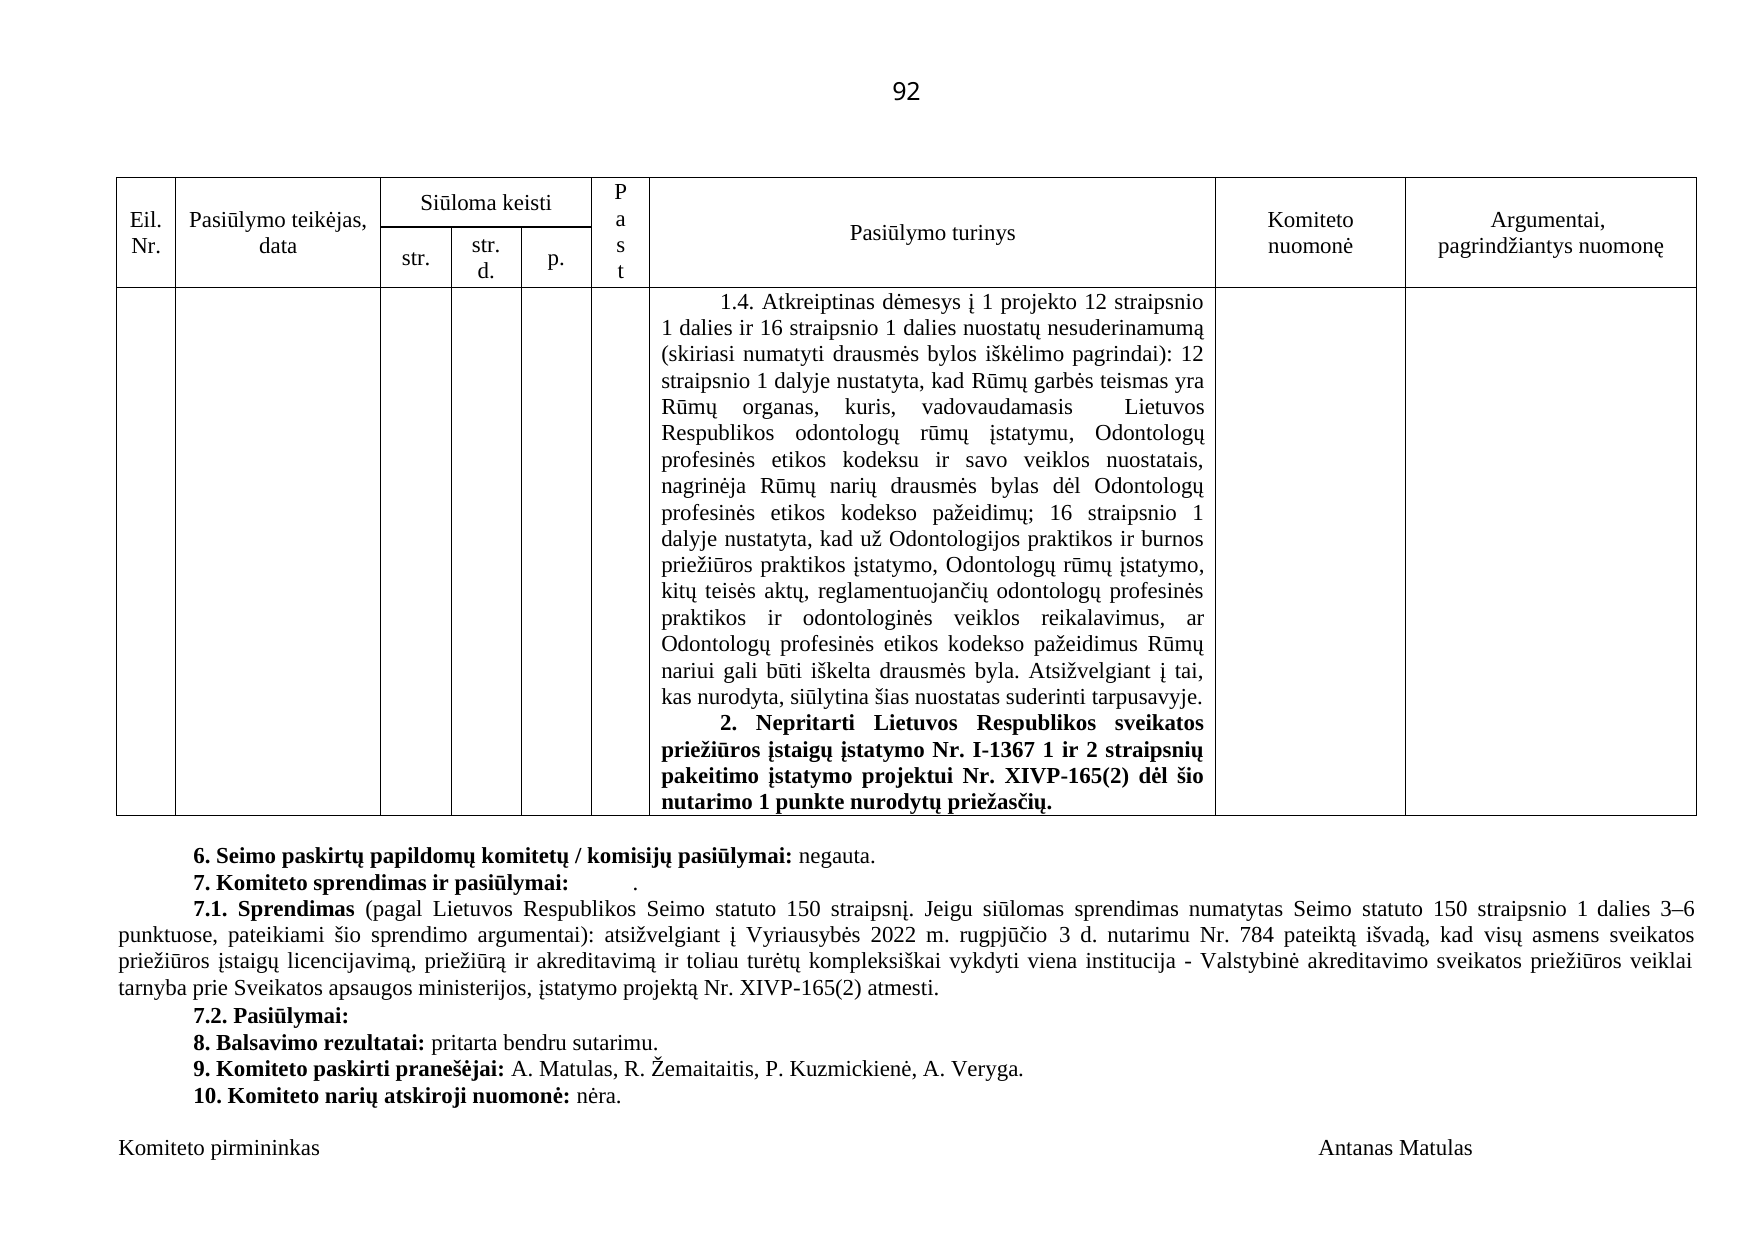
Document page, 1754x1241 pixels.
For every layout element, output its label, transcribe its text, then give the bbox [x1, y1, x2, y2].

table_cell [1406, 288, 1696, 815]
table_cell p. [522, 228, 591, 287]
table_header Komiteto nuomonė [1216, 178, 1405, 287]
text Komiteto pirmininkas (Parašas) Antanas Matulas [118, 1134, 1695, 1161]
table_header Pastabos [592, 178, 649, 287]
table_header Argumentai, pagrindžiantys nuomonę [1406, 178, 1696, 287]
table_cell 1.4. Atkreiptinas dėmesys į 1 projekto 12 straipsnio 1 dalies ir 16 straipsnio 1 dalies nuostatų nesuderinamumą (skiriasi numatyti drausmės bylos iškėlimo pagrindai): 12 straipsnio 1 dalyje nustatyta, kad Rūmų garbės teismas yra Rūmų organas, kuris, vadovaudamasis Lietuvos Respublikos odontologų rūmų įstatymu, Odontologų profesinės etikos kodeksu ir savo veiklos nuostatais, nagrinėja Rūmų narių drausmės bylas dėl Odontologų profesinės etikos kodekso pažeidimų; 16 straipsnio 1 dalyje nustatyta, kad už Odontologijos praktikos ir burnos priežiūros praktikos įstatymo, Odontologų rūmų įstatymo, kitų teisės aktų, reglamentuojančių odontologų profesinės praktikos ir odontologinės veiklos reikalavimus, ar Odontologų profesinės etikos kodekso pažeidimus Rūmų nariui gali būti iškelta drausmės byla. Atsižvelgiant į tai, kas nurodyta, siūlytina šias nuostatas suderinti tarpusavyje. 2. Nepritarti Lietuvos Respublikos sveikatos priežiūros įstaigų įstatymo Nr. I-1367 1 ir 2 straipsnių pakeitimo įstatymo projektui Nr. XIVP-165(2) dėl šio nutarimo 1 punkte nurodytų priežasčių. [650, 288, 1215, 815]
table_header Eil. Nr. [117, 178, 175, 287]
text 7.1. Sprendimas (pagal Lietuvos Respublikos Seimo statuto 150 straipsnį. Jeigu siūlomas sprendimas numatytas Seimo statuto 150 straipsnio 1 dalies 3–6 punktuose, pateikiami šio sprendimo argumentai): atsižvelgiant į Vyriausybės 2022 m. rugpjūčio 3 d. nutarimu Nr. 784 pateiktą išvadą, kad visų asmens sveikatos priežiūros įstaigų licencijavimą, priežiūrą ir akreditavimą ir toliau turėtų kompleksiškai vykdyti viena institucija - Valstybinė akreditavimo sveikatos priežiūros veiklai tarnyba prie Sveikatos apsaugos ministerijos, įstatymo projektą Nr. XIVP-165(2) atmesti. [118, 895, 1695, 1000]
table_header Pasiūlymo teikėjas, data [176, 178, 380, 287]
table_cell str. d. [452, 228, 521, 287]
text 8. Balsavimo rezultatai: pritarta bendru sutarimu. [118, 1029, 1695, 1055]
table_cell [592, 288, 649, 815]
text 10. Komiteto narių atskiroji nuomonė: nėra. [118, 1082, 1695, 1108]
table_header Pasiūlymo turinys [650, 178, 1215, 287]
table_cell [381, 288, 451, 815]
table_cell [117, 288, 175, 815]
table_header Siūloma keisti [381, 178, 591, 226]
table_cell str. [381, 228, 451, 287]
table_cell [452, 288, 521, 815]
table_cell [176, 288, 380, 815]
text 7. Komiteto sprendimas ir pasiūlymai: . [118, 868, 1695, 895]
table_cell [522, 288, 591, 815]
text 9. Komiteto paskirti pranešėjai: A. Matulas, R. Žemaitaitis, P. Kuzmickienė, A. Veryga. [118, 1055, 1695, 1082]
table_cell [1216, 288, 1405, 815]
text 7.2. Pasiūlymai: [118, 1000, 1695, 1029]
subtitle 6. Seimo paskirtų papildomų komitetų / komisijų pasiūlymai: negauta. [118, 842, 1695, 868]
